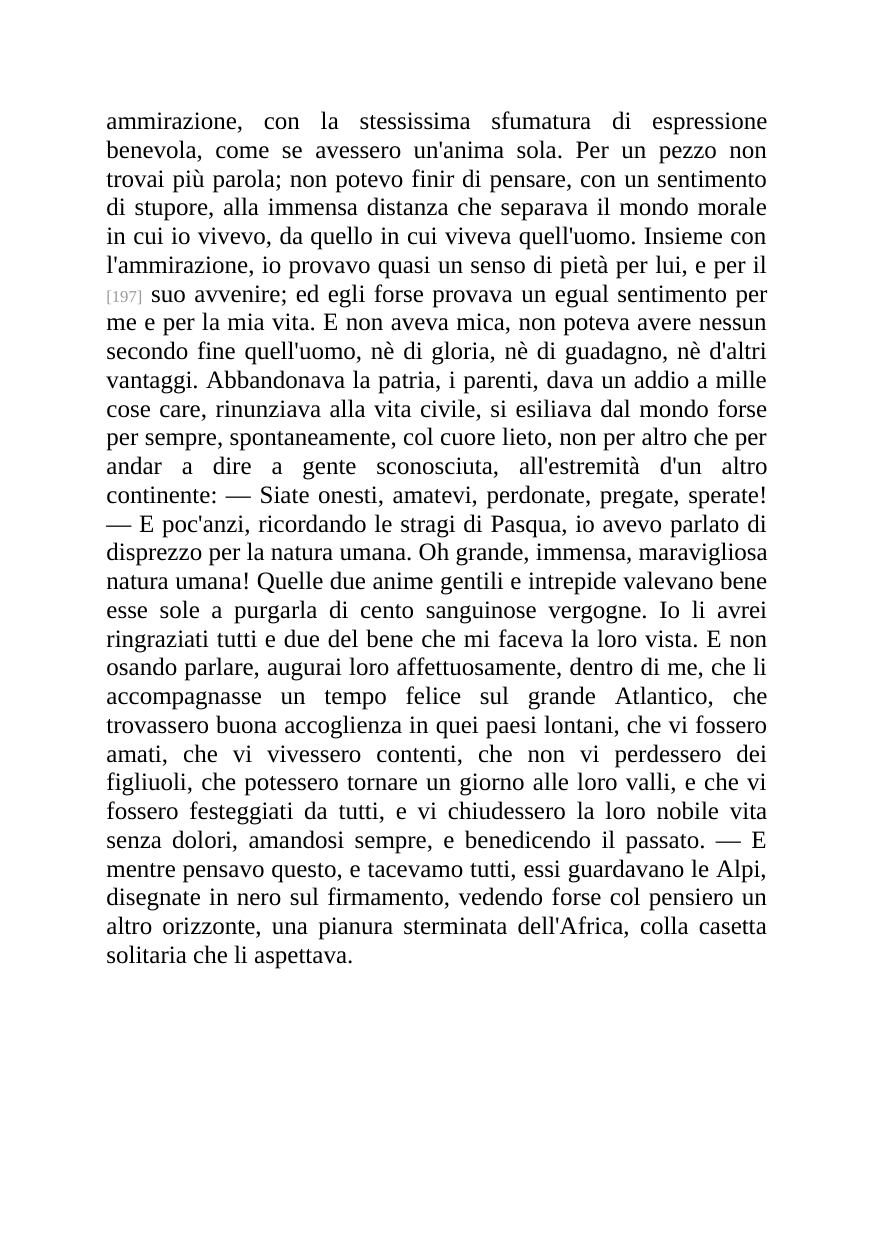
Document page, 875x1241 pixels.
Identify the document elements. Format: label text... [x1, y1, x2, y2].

text ammirazione, con la stessissima sfumatura di espressione benevola, come se avessero un'anima sola. Per un pezzo non trovai più parola; non potevo finir di pensare, con un sentimento di stupore, alla immensa distanza che separava il mondo morale in cui io vivevo, da quello in cui viveva quell'uomo. Insieme con l'ammirazione, io provavo quasi un senso di pietà per lui, e per il [197] suo avvenire; ed egli forse provava un egual sentimento per me e per la mia vita. E non aveva mica, non poteva avere nessun secondo fine quell'uomo, nè di gloria, nè di guadagno, nè d'altri vantaggi. Abbandonava la patria, i parenti, dava un addio a mille cose care, rinunziava alla vita civile, si esiliava dal mondo forse per sempre, spontaneamente, col cuore lieto, non per altro che per andar a dire a gente sconosciuta, all'estremità d'un altro continente: — Siate onesti, amatevi, perdonate, pregate, sperate! — E poc'anzi, ricordando le stragi di Pasqua, io avevo parlato di disprezzo per la natura umana. Oh grande, immensa, maravigliosa natura umana! Quelle due anime gentili e intrepide valevano bene esse sole a purgarla di cento sanguinose vergogne. Io li avrei ringraziati tutti e due del bene che mi faceva la loro vista. E non osando parlare, augurai loro affettuosamente, dentro di me, che li accompagnasse un tempo felice sul grande Atlantico, che trovassero buona accoglienza in quei paesi lontani, che vi fossero amati, che vi vivessero contenti, che non vi perdessero dei figliuoli, che potessero tornare un giorno alle loro valli, e che vi fossero festeggiati da tutti, e vi chiudessero la loro nobile vita senza dolori, amandosi sempre, e benedicendo il passato. — E mentre pensavo questo, e tacevamo tutti, essi guardavano le Alpi, disegnate in nero sul firmamento, vedendo forse col pensiero un altro orizzonte, una pianura sterminata dell'Africa, colla casetta solitaria che li aspettava. [106, 106, 768, 969]
